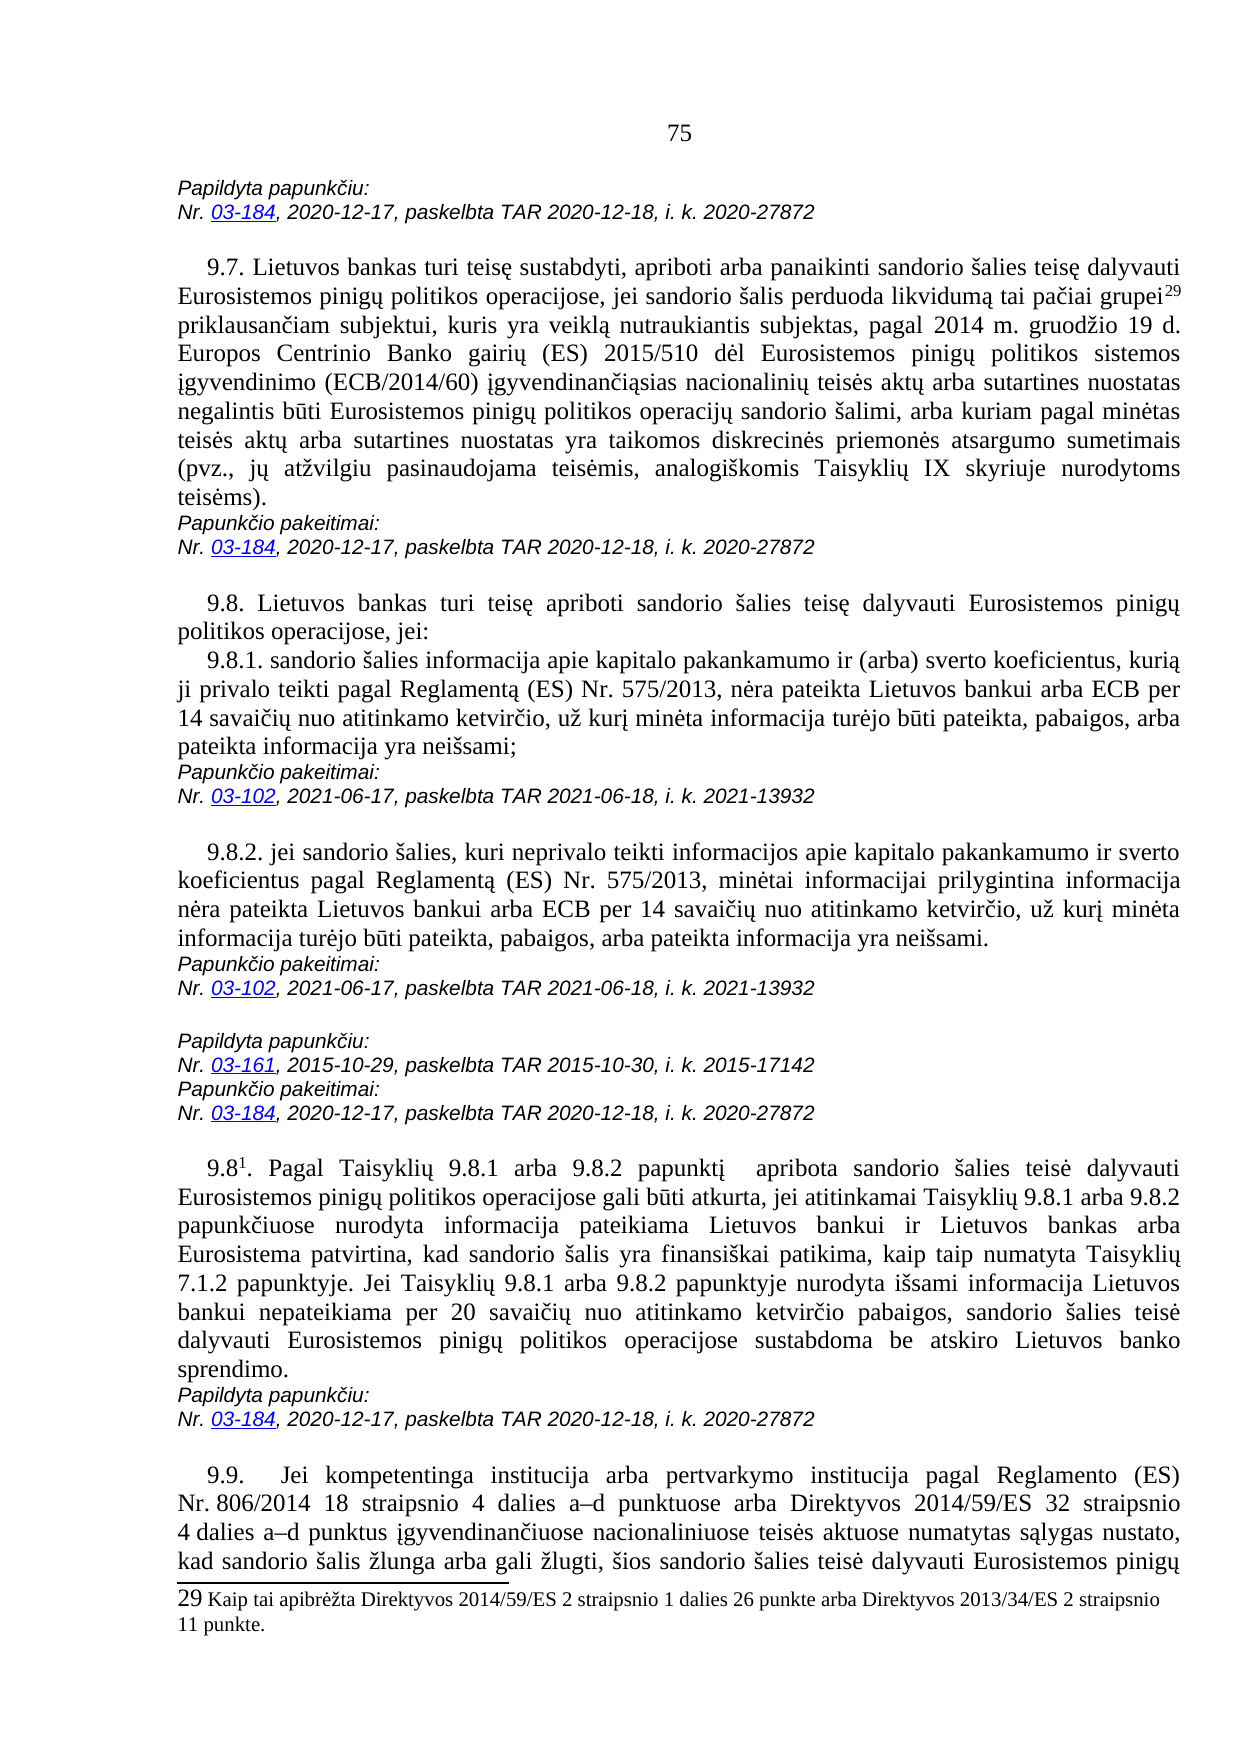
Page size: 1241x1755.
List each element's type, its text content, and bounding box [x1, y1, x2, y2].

text Nr. 03-184, 2020-12-17, paskelbta TAR 2020-12-18, i. k. 2020-27872 [177, 199, 1181, 223]
text Nr. 03-102, 2021-06-17, paskelbta TAR 2021-06-18, i. k. 2021-13932 [177, 784, 1181, 808]
text 9.7. Lietuvos bankas turi teisę sustabdyti, apriboti arba panaikinti sandorio šalies teisę dalyvauti Eurosistemos pinigų politikos operacijose, jei sandorio šalis perduoda likvidumą tai pačiai grupei priklausančiam subjektui, kuris yra veiklą nutraukiantis subjektas, pagal 2014 m. gruodžio 19 d. Europos Centrinio Banko gairių (ES) 2015/510 dėl Eurosistemos pinigų politikos sistemos įgyvendinimo (ECB/2014/60) įgyvendinančiąsias nacionalinių teisės aktų arba sutartines nuostatas negalintis būti Eurosistemos pinigų politikos operacijų sandorio šalimi, arba kuriam pagal minėtas teisės aktų arba sutartines nuostatas yra taikomos diskrecinės priemonės atsargumo sumetimais (pvz., jų atžvilgiu pasinaudojama teisėmis, analogiškomis Taisyklių IX skyriuje nurodytoms teisėms). [177, 252, 1181, 511]
text Papildyta papunkčiu: [177, 1028, 1181, 1052]
text 9.8.2. jei sandorio šalies, kuri neprivalo teikti informacijos apie kapitalo pakankamumo ir sverto koeficientus pagal Reglamentą (ES) Nr. 575/2013, minėtai informacijai prilygintina informacija nėra pateikta Lietuvos bankui arba ECB per 14 savaičių nuo atitinkamo ketvirčio, už kurį minėta informacija turėjo būti pateikta, pabaigos, arba pateikta informacija yra neišsami. [177, 837, 1181, 952]
text 9.8. Lietuvos bankas turi teisę apriboti sandorio šalies teisę dalyvauti Eurosistemos pinigų politikos operacijose, jei: [177, 588, 1181, 645]
text 9.81. Pagal Taisyklių 9.8.1 arba 9.8.2 papunktį apribota sandorio šalies teisė dalyvauti Eurosistemos pinigų politikos operacijose gali būti atkurta, jei atitinkamai Taisyklių 9.8.1 arba 9.8.2 papunkčiuose nurodyta informacija pateikiama Lietuvos bankui ir Lietuvos bankas arba Eurosistema patvirtina, kad sandorio šalis yra finansiškai patikima, kaip taip numatyta Taisyklių 7.1.2 papunktyje. Jei Taisyklių 9.8.1 arba 9.8.2 papunktyje nurodyta išsami informacija Lietuvos bankui nepateikiama per 20 savaičių nuo atitinkamo ketvirčio pabaigos, sandorio šalies teisė dalyvauti Eurosistemos pinigų politikos operacijose sustabdoma be atskiro Lietuvos banko sprendimo. [177, 1153, 1181, 1383]
text Papildyta papunkčiu: [177, 1383, 1181, 1407]
text Papunkčio pakeitimai: [177, 511, 1181, 535]
text Kaip tai apibrėžta Direktyvos 2014/59/ES 2 straipsnio 1 dalies 26 punkte arba Direktyvos 2013/34/ES 2 straipsnio 11 punkte. [177, 1583, 1181, 1636]
text Nr. 03-184, 2020-12-17, paskelbta TAR 2020-12-18, i. k. 2020-27872 [177, 1407, 1181, 1431]
text Nr. 03-102, 2021-06-17, paskelbta TAR 2021-06-18, i. k. 2021-13932 [177, 976, 1181, 1000]
text Papunkčio pakeitimai: [177, 1076, 1181, 1100]
text 9.9. Jei kompetentinga institucija arba pertvarkymo institucija pagal Reglamento (ES) Nr. 806/2014 18 straipsnio 4 dalies a–d punktuose arba Direktyvos 2014/59/ES 32 straipsnio 4 dalies a–d punktus įgyvendinančiuose nacionaliniuose teisės aktuose numatytas sąlygas nustato, kad sandorio šalis žlunga arba gali žlugti, šios sandorio šalies teisė dalyvauti Eurosistemos pinigų [177, 1460, 1181, 1575]
text 9.8.1. sandorio šalies informacija apie kapitalo pakankamumo ir (arba) sverto koeficientus, kurią ji privalo teikti pagal Reglamentą (ES) Nr. 575/2013, nėra pateikta Lietuvos bankui arba ECB per 14 savaičių nuo atitinkamo ketvirčio, už kurį minėta informacija turėjo būti pateikta, pabaigos, arba pateikta informacija yra neišsami; [177, 645, 1181, 760]
text Papunkčio pakeitimai: [177, 952, 1181, 976]
text Papildyta papunkčiu: [177, 176, 1181, 199]
text Papunkčio pakeitimai: [177, 760, 1181, 784]
text Nr. 03-161, 2015-10-29, paskelbta TAR 2015-10-30, i. k. 2015-17142 [177, 1052, 1181, 1076]
text Nr. 03-184, 2020-12-17, paskelbta TAR 2020-12-18, i. k. 2020-27872 [177, 535, 1181, 559]
text Nr. 03-184, 2020-12-17, paskelbta TAR 2020-12-18, i. k. 2020-27872 [177, 1100, 1181, 1124]
